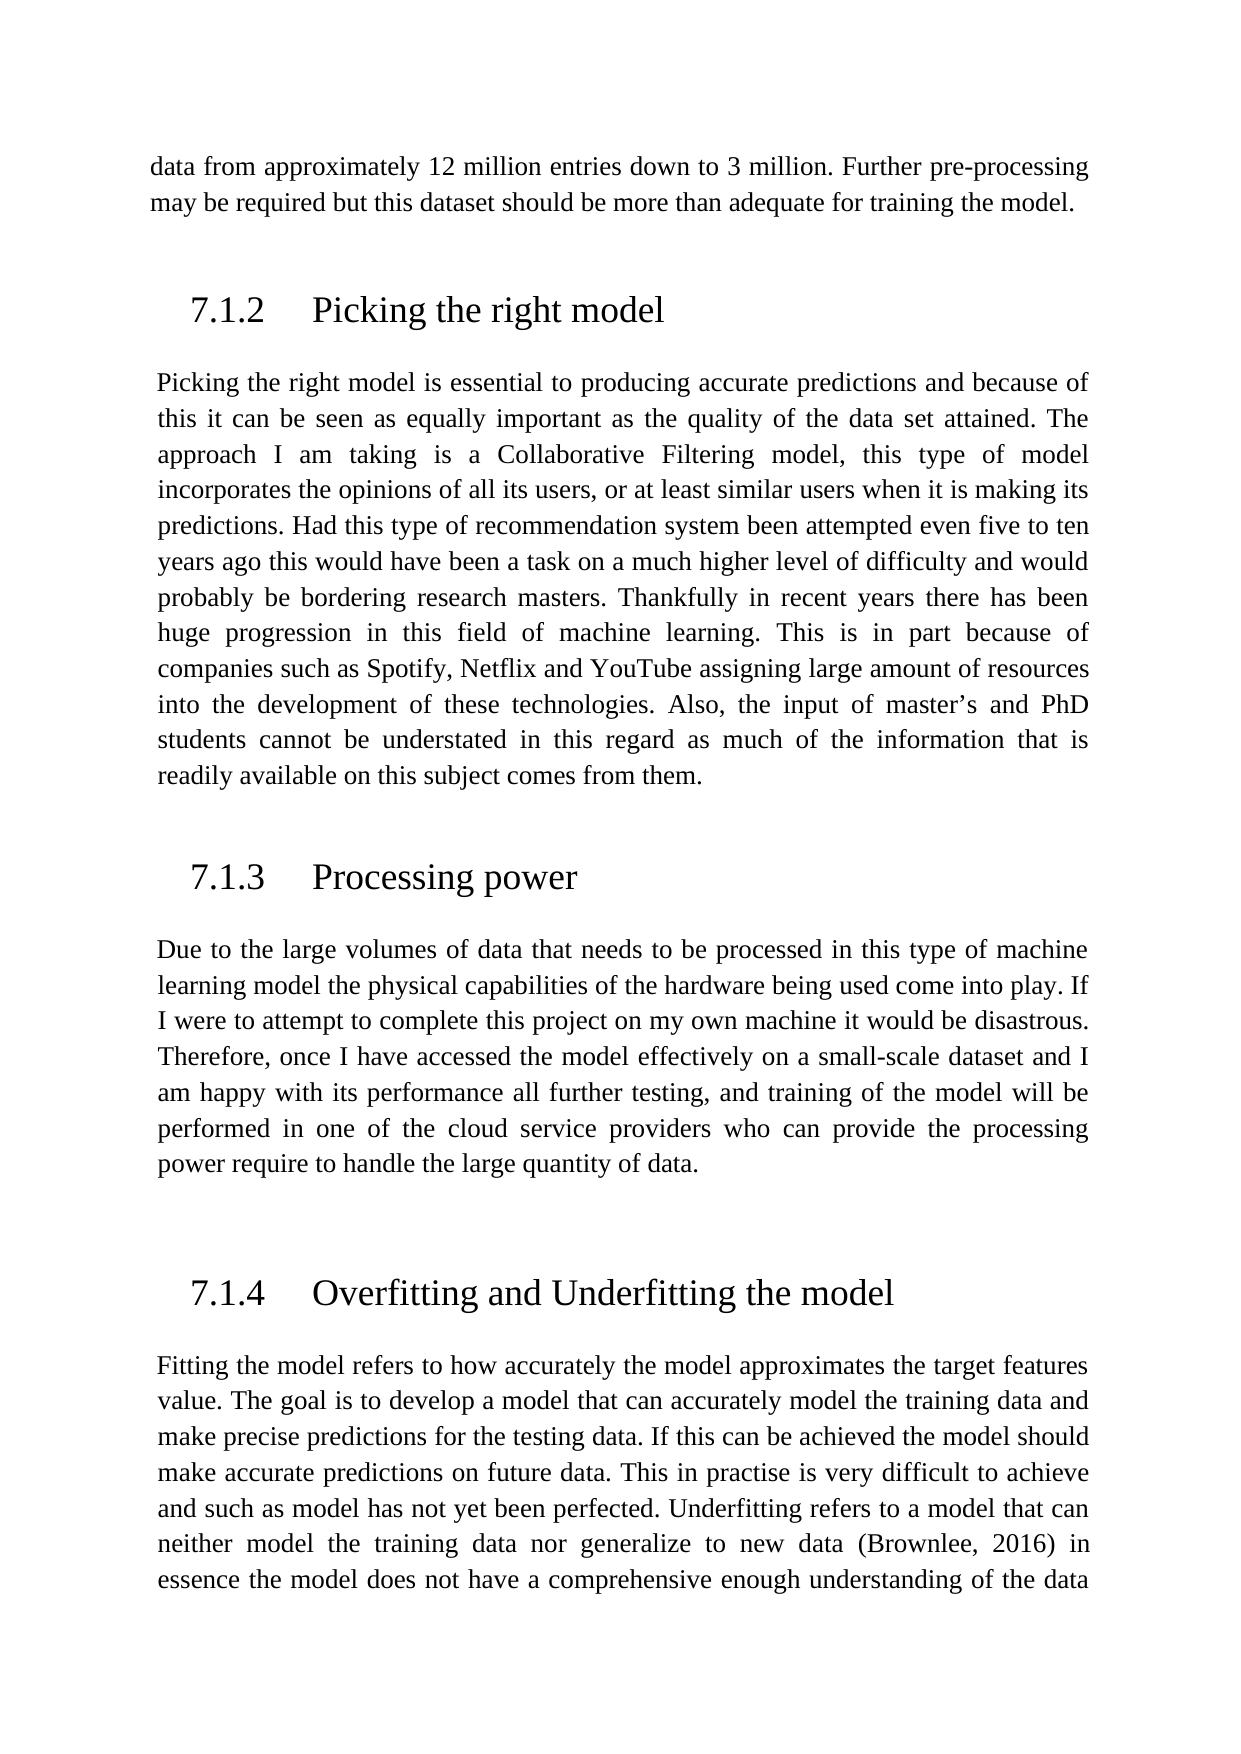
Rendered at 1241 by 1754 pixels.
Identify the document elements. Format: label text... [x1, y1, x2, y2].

subtitle Processing power [190, 854, 1090, 897]
subtitle Picking the right model [190, 287, 1090, 331]
subtitle Overfitting and Underfitting the model [190, 1270, 1090, 1313]
text Fitting the model refers to how accurately the model approximates the target features value. The goal is to develop a model that can accurately model the training data and make precise predictions for the testing data. If this can be achieved the model should make accurate predictions on future data. This in practise is very difficult to achieve and such as model has not yet been perfected. Underfitting refers to a model that can neither model the training data nor generalize to new data (Brownlee, 2016) in essence the model does not have a comprehensive enough understanding of the data [156, 1349, 1090, 1594]
text Picking the right model is essential to producing accurate predictions and because of this it can be seen as equally important as the quality of the data set attained. The approach I am taking is a Collaborative Filtering model, this type of model incorporates the opinions of all its users, or at least similar users when it is making its predictions. Had this type of recommendation system been attempted even five to ten years ago this would have been a task on a much higher level of difficulty and would probably be bordering research masters. Thankfully in recent years there has been huge progression in this field of machine learning. This is in part because of companies such as Spotify, Netflix and YouTube assigning large amount of resources into the development of these technologies. Also, the input of master’s and PhD students cannot be understated in this regard as much of the information that is readily available on this subject comes from them. [156, 366, 1090, 791]
text Due to the large volumes of data that needs to be processed in this type of machine learning model the physical capabilities of the hardware being used come into play. If I were to attempt to complete this project on my own machine it would be disastrous. Therefore, once I have accessed the model effectively on a small-scale dataset and I am happy with its performance all further testing, and training of the model will be performed in one of the cloud service providers who can provide the processing power require to handle the large quantity of data. [156, 933, 1090, 1178]
text data from approximately 12 million entries down to 3 million. Further pre-processing may be required but this dataset should be more than adequate for training the model. [150, 150, 1090, 217]
